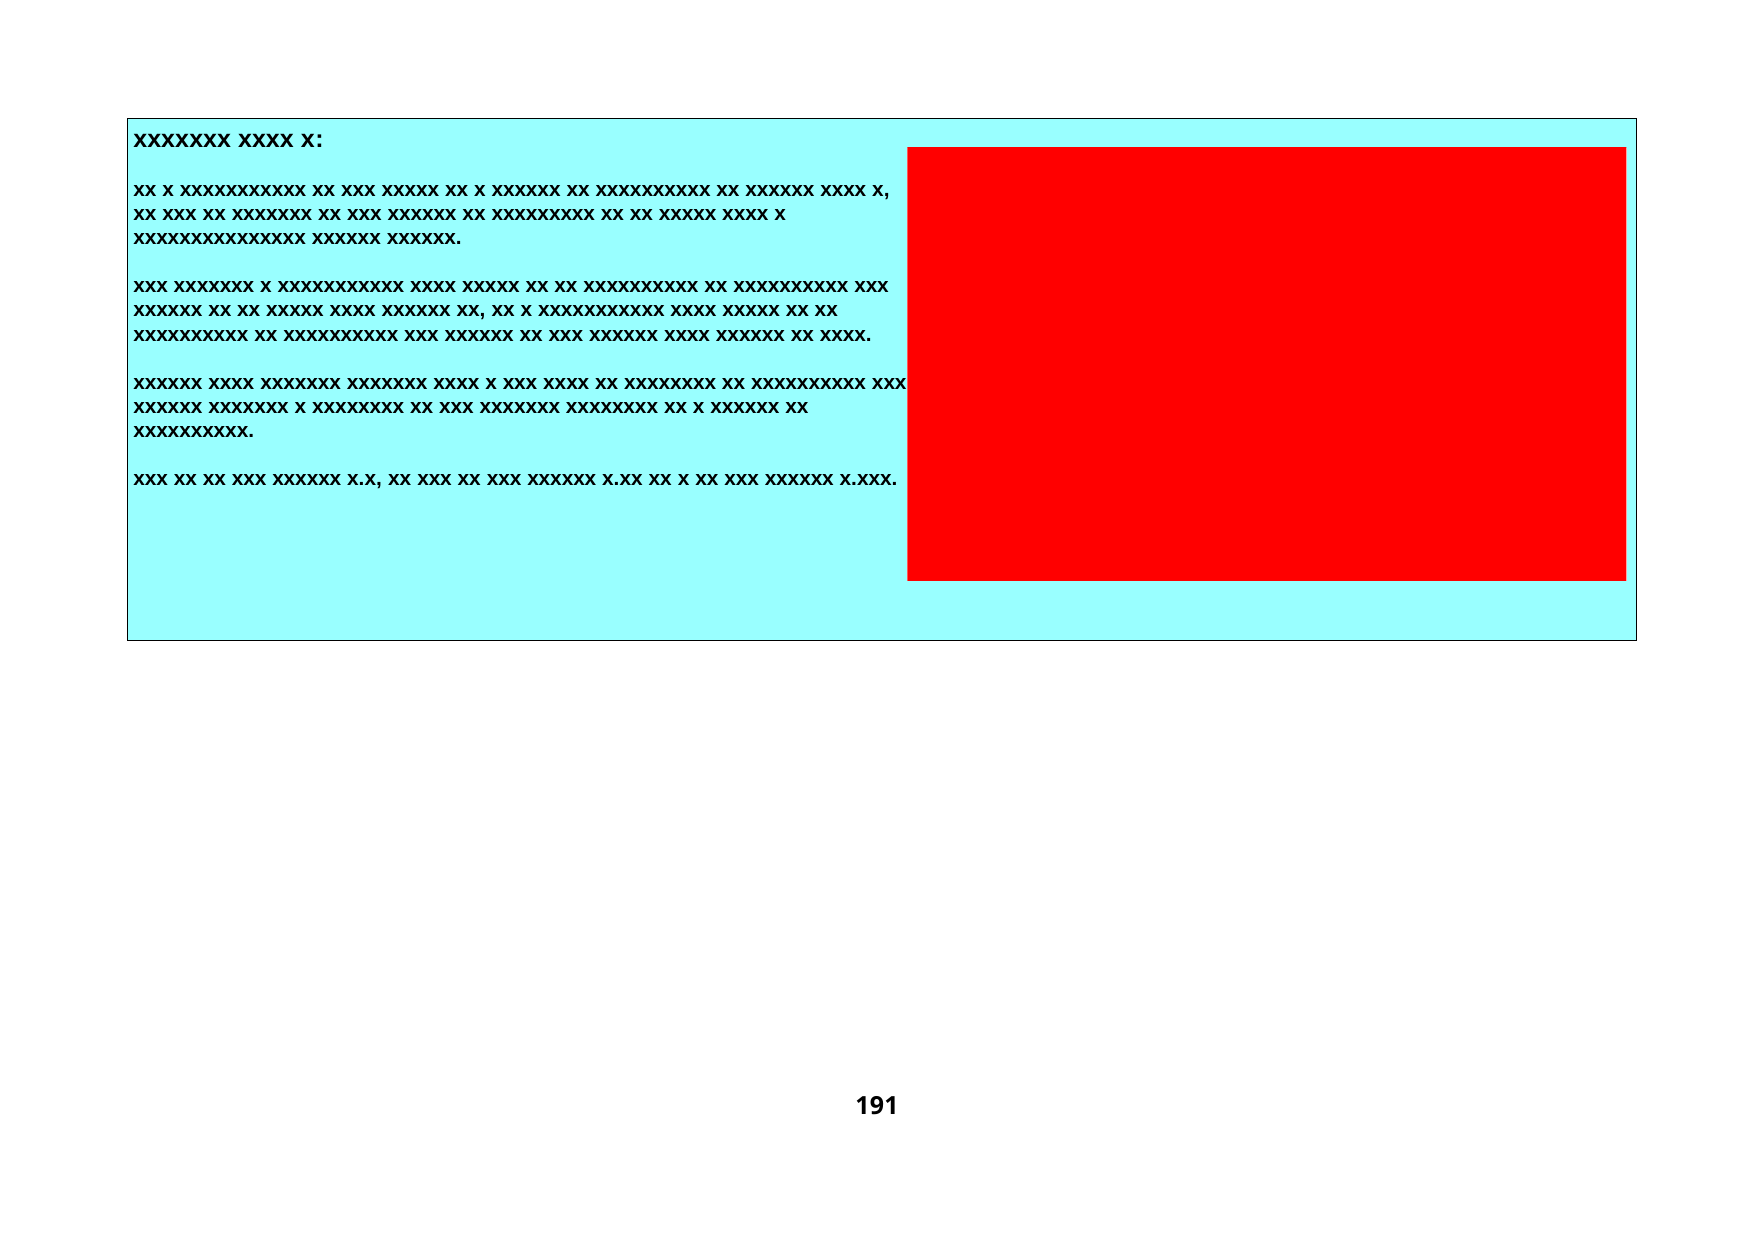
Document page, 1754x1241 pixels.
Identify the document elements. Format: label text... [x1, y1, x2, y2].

picture [907, 147, 1627, 581]
table_cell xxxxxxx xxxx x: xx x xxxxxxxxxxx xx xxx xxxxx xx x xxxxxx xx xxxxxxxxxx xx xxxxxx xxxx x, xx xxx xx xxxxxxx xx xxx xxxxxx xx xxxxxxxxx xx xx xxxxx xxxx x xxxxxxxxxxxxxxx xxxxxx xxxxxx. xxx xxxxxxx x xxxxxxxxxxx xxxx xxxxx xx xx xxxxxxxxxx xx xxxxxxxxxx xxx xxxxxx xx xx xxxxx xxxx xxxxxx xx, xx x xxxxxxxxxxx xxxx xxxxx xx xx xxxxxxxxxx xx xxxxxxxxxx xxx xxxxxx xx xxx xxxxxx xxxx xxxxxx xx xxxx. xxxxxx xxxx xxxxxxx xxxxxxx xxxx x xxx xxxx xx xxxxxxxx xx xxxxxxxxxx xxx xxxxxx xxxxxxx x xxxxxxxx xx xxx xxxxxxx xxxxxxxx xx x xxxxxx xx xxxxxxxxxx. xxx xx xx xxx xxxxxx x.x, xx xxx xx xxx xxxxxx x.xx xx x xx xxx xxxxxx x.xxx. [128, 119, 1636, 640]
